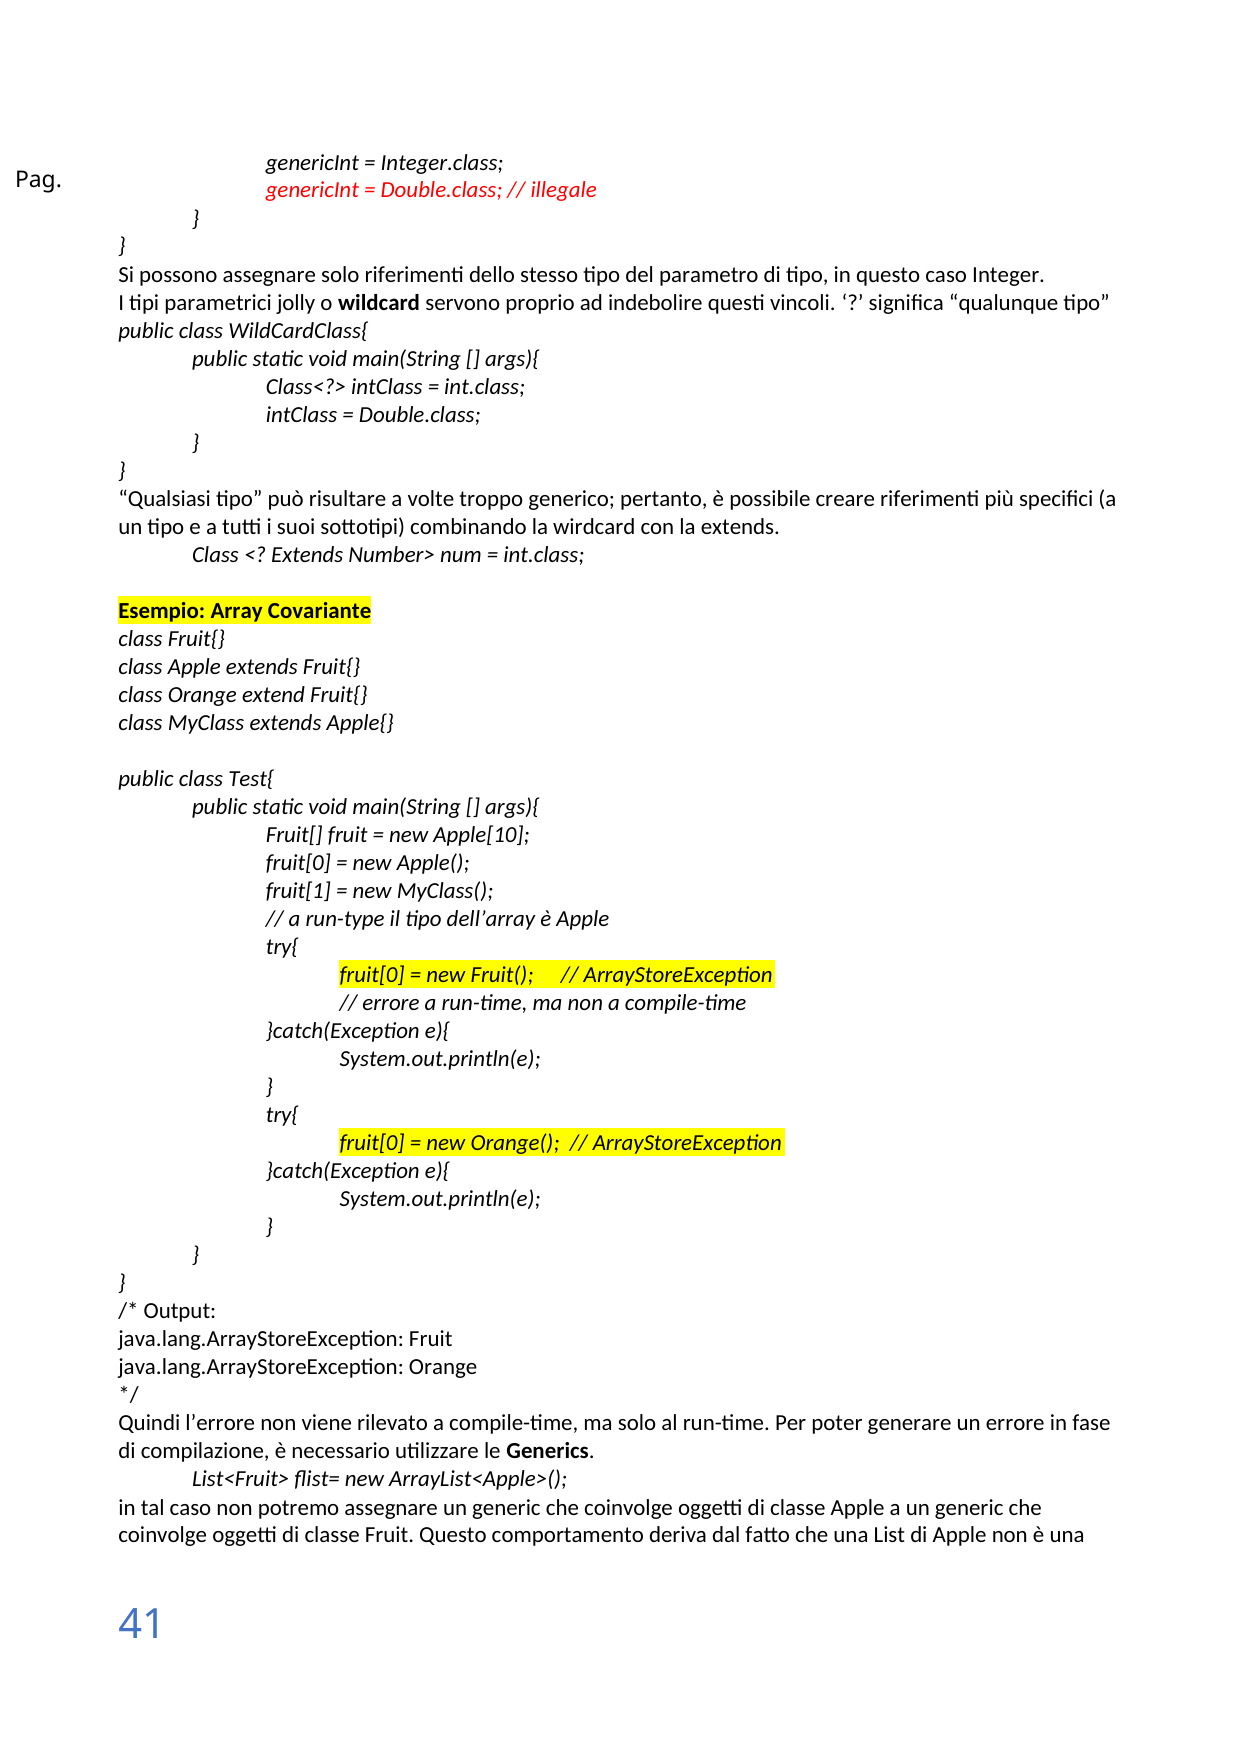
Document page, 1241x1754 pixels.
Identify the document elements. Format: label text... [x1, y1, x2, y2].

text public class Test{ [118, 764, 1122, 792]
text public static void main(String [] args){ [118, 344, 1122, 372]
text Fruit[] fruit = new Apple[10]; [118, 820, 1122, 848]
text in tal caso non potremo assegnare un generic che coinvolge oggetti di classe Apple a un generic che coinvolge oggetti di classe Fruit. Questo comportamento deriva dal fatto che una List di Apple non è una [118, 1493, 1122, 1549]
text class Orange extend Fruit{} [118, 680, 1122, 708]
text Class <? Extends Number> num = int.class; [118, 540, 1122, 568]
text */ [118, 1381, 1122, 1408]
text Esempio: Array Covariante [118, 596, 1122, 624]
text }catch(Exception e){ [118, 1156, 1122, 1184]
text fruit[0] = new Orange(); // ArrayStoreException [118, 1128, 1122, 1156]
text public static void main(String [] args){ [118, 792, 1122, 820]
text } [118, 428, 1122, 456]
text java.lang.ArrayStoreException: Orange [118, 1352, 1122, 1381]
text fruit[1] = new MyClass(); [118, 876, 1122, 904]
text System.out.println(e); [118, 1184, 1122, 1212]
text “Qualsiasi tipo” può risultare a volte troppo generico; pertanto, è possibile creare riferimenti più specifici (a un tipo e a tutti i suoi sottotipi) combinando la wirdcard con la extends. [118, 484, 1122, 540]
text class Apple extends Fruit{} [118, 652, 1122, 680]
text } [118, 232, 1122, 260]
text } [118, 1212, 1122, 1240]
text try{ [118, 1100, 1122, 1128]
text // errore a run-time, ma non a compile-time [118, 988, 1122, 1016]
text try{ [118, 932, 1122, 960]
text Class<?> intClass = int.class; [118, 372, 1122, 400]
text } [118, 204, 1122, 232]
text genericInt = Integer.class; [118, 148, 1122, 176]
text fruit[0] = new Apple(); [118, 848, 1122, 876]
text } [118, 456, 1122, 484]
text java.lang.ArrayStoreException: Fruit [118, 1324, 1122, 1352]
text class MyClass extends Apple{} [118, 708, 1122, 736]
text I tipi parametrici jolly o wildcard servono proprio ad indebolire questi vincoli. ‘?’ significa “qualunque tipo” [118, 288, 1122, 316]
text List<Fruit> flist= new ArrayList<Apple>(); [118, 1464, 1122, 1493]
text } [118, 1072, 1122, 1100]
text } [118, 1268, 1122, 1296]
text }catch(Exception e){ [118, 1016, 1122, 1044]
text } [118, 1240, 1122, 1268]
text Quindi l’errore non viene rilevato a compile-time, ma solo al run-time. Per poter generare un errore in fase di compilazione, è necessario utilizzare le Generics. [118, 1408, 1122, 1464]
text public class WildCardClass{ [118, 316, 1122, 344]
text class Fruit{} [118, 624, 1122, 652]
text Si possono assegnare solo riferimenti dello stesso tipo del parametro di tipo, in questo caso Integer. [118, 260, 1122, 288]
text genericInt = Double.class; // illegale [118, 176, 1122, 204]
text intClass = Double.class; [118, 400, 1122, 428]
text fruit[0] = new Fruit(); // ArrayStoreException [118, 960, 1122, 988]
text // a run-type il tipo dell’array è Apple [118, 904, 1122, 932]
text /* Output: [118, 1296, 1122, 1324]
text System.out.println(e); [118, 1044, 1122, 1072]
